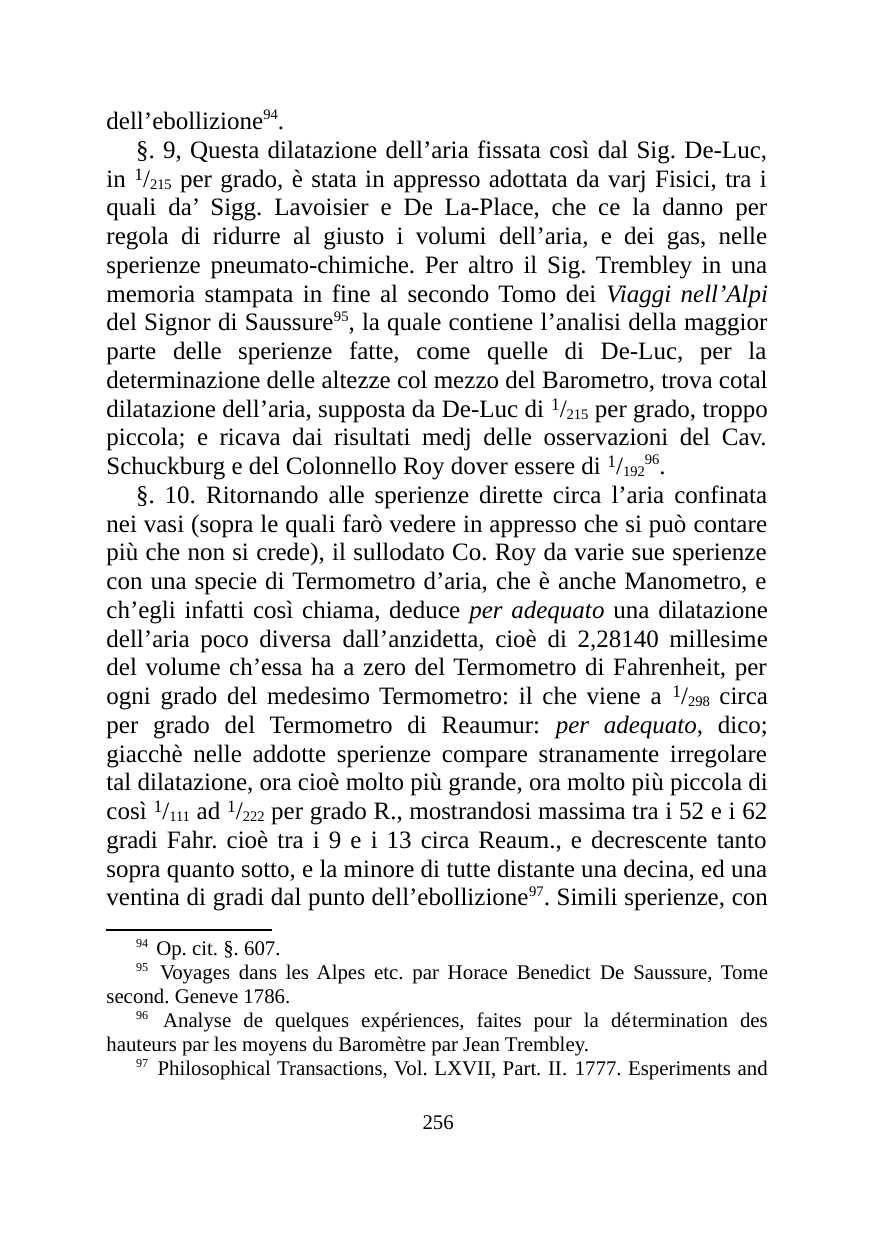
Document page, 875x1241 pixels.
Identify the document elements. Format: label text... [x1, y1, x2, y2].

list Analyse de quelques expériences, faites pour la détermination des hauteurs par les moyens du Baromètre par Jean Trembley. [106, 1008, 768, 1056]
text §. 10. Ritornando alle sperienze dirette circa l’aria confinata nei vasi (sopra le quali farò vedere in appresso che si può contare più che non si crede), il sullodato Co. Roy da varie sue sperienze con una specie di Termometro d’aria, che è anche Manometro, e ch’egli infatti così chiama, deduce per adequato una dilatazione dell’aria poco diversa dall’anzidetta, cioè di 2,28140 millesime del volume ch’essa ha a zero del Termometro di Fahrenheit, per ogni grado del medesimo Termometro: il che viene a 1/298 circa per grado del Termometro di Reaumur: per adequato, dico; giacchè nelle addotte sperienze compare stranamente irregolare tal dilatazione, ora cioè molto più grande, ora molto più piccola di così 1/111 ad 1/222 per grado R., mostrandosi massima tra i 52 e i 62 gradi Fahr. cioè tra i 9 e i 13 circa Reaum., e decrescente tanto sopra quanto sotto, e la minore di tutte distante una decina, ed una ventina di gradi dal punto dell’ebollizione. Simili sperienze, con [106, 480, 768, 911]
text §. 9, Questa dilatazione dell’aria fissata così dal Sig. De-Luc, in 1/215 per grado, è stata in appresso adottata da varj Fisici, tra i quali da’ Sigg. Lavoisier e De La-Place, che ce la danno per regola di ridurre al giusto i volumi dell’aria, e dei gas, nelle sperienze pneumato-chimiche. Per altro il Sig. Trembley in una memoria stampata in fine al secondo Tomo dei Viaggi nell’Alpi del Signor di Saussure, la quale contiene l’analisi della maggior parte delle sperienze fatte, come quelle di De-Luc, per la determinazione delle altezze col mezzo del Barometro, trova cotal dilatazione dell’aria, supposta da De-Luc di 1/215 per grado, troppo piccola; e ricava dai risultati medj delle osservazioni del Cav. Schuckburg e del Colonnello Roy dover essere di 1/192. [106, 135, 768, 480]
text dell’ebollizione. [106, 106, 768, 135]
list Voyages dans les Alpes etc. par Horace Benedict De Saussure, Tome second. Geneve 1786. [106, 960, 768, 1008]
list Op. cit. §. 607. [106, 936, 768, 960]
list Philosophical Transactions, Vol. LXVII, Part. II. 1777. Esperiments and [106, 1056, 768, 1080]
